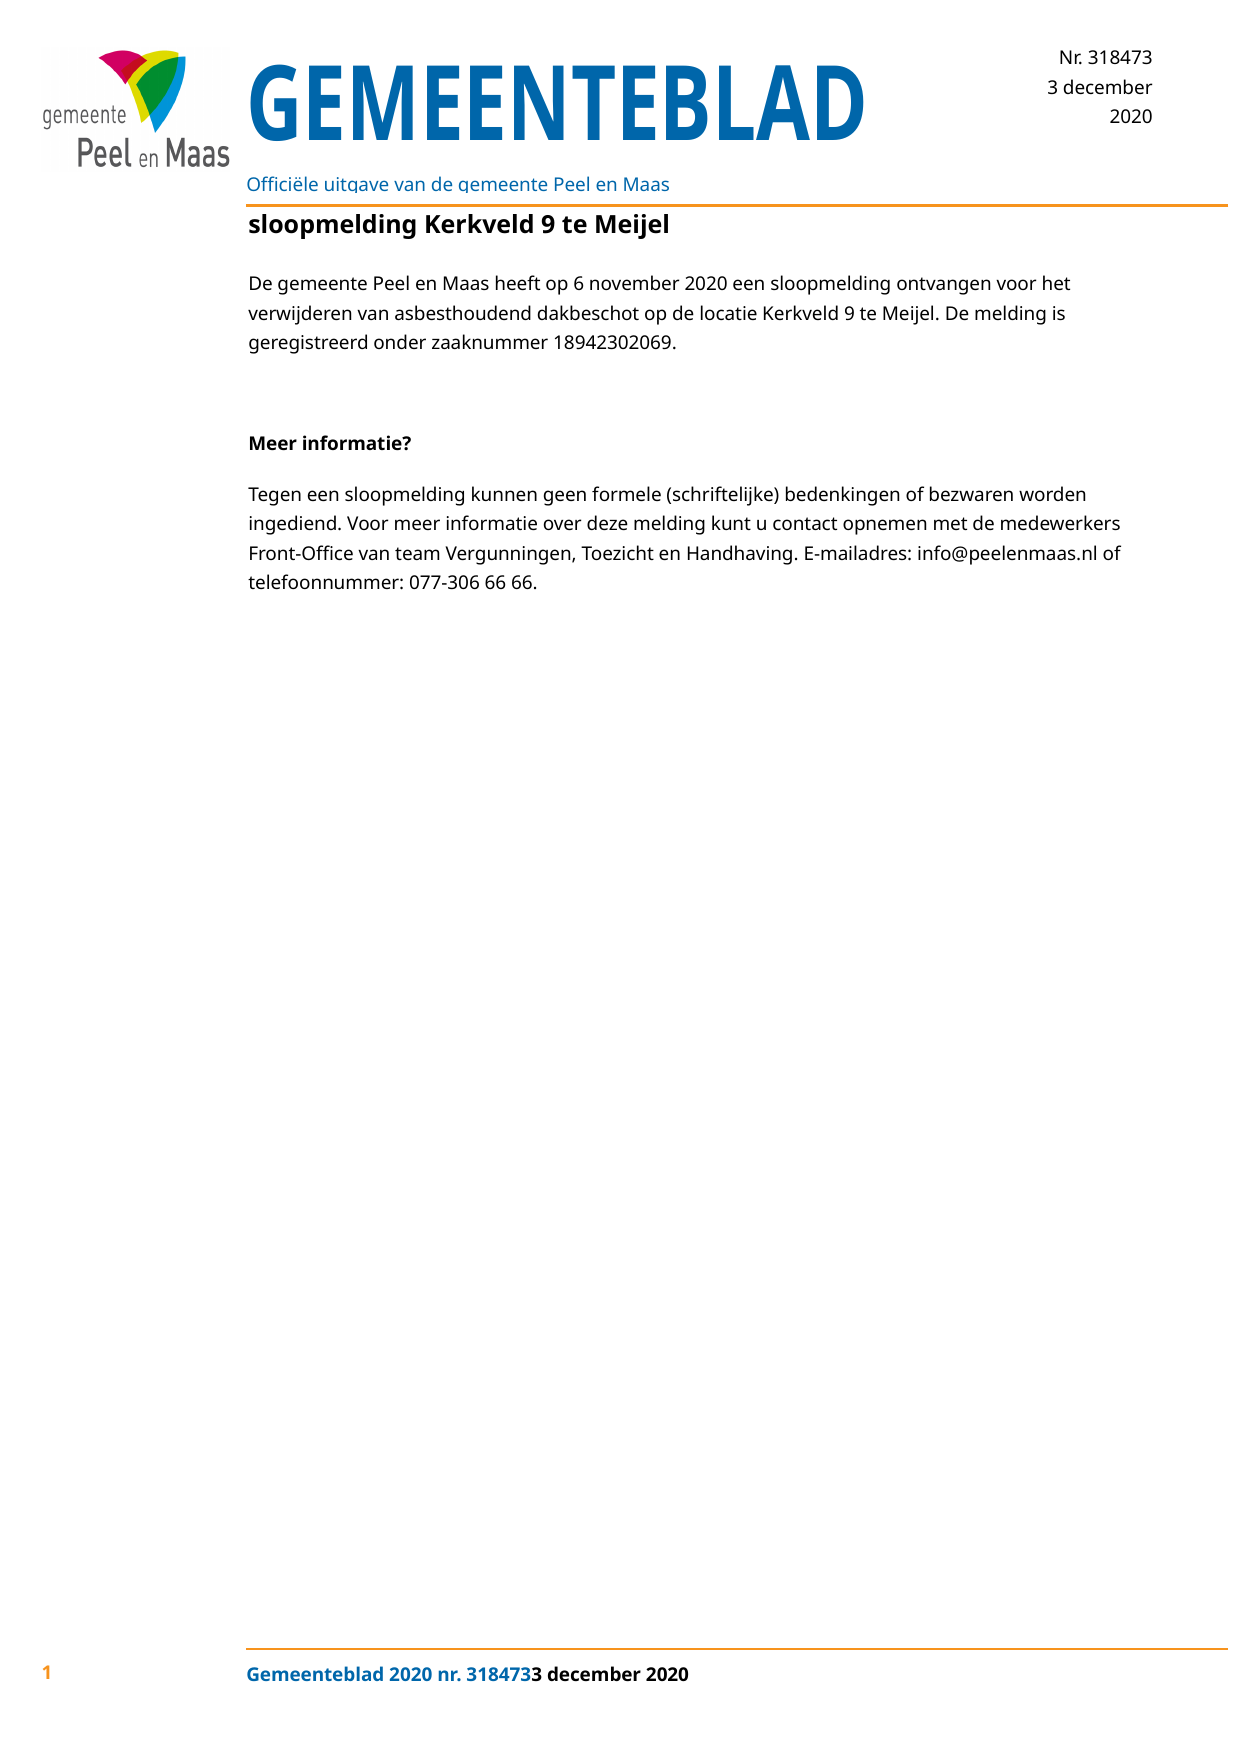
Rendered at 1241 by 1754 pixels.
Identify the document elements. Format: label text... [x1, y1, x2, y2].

text De gemeente Peel en Maas heeft op 6 november 2020 een sloopmelding ontvangen voor het verwijderen van asbesthoudend dakbeschot op de locatie Kerkveld 9 te Meijel. De melding is geregistreerd onder zaaknummer 18942302069. [248, 270, 1152, 355]
text sloopmelding Kerkveld 9 te Meijel [248, 207, 1152, 241]
picture [41, 47, 231, 172]
text Meer informatie? [248, 430, 1152, 456]
text Tegen een sloopmelding kunnen geen formele (schriftelijke) bedenkingen of bezwaren worden ingediend. Voor meer informatie over deze melding kunt u contact opnemen met de medewerkers Front-Office van team Vergunningen, Toezicht en Handhaving. E-mailadres: info@peelenmaas.nl of telefoonnummer: 077-306 66 66. [248, 481, 1152, 595]
